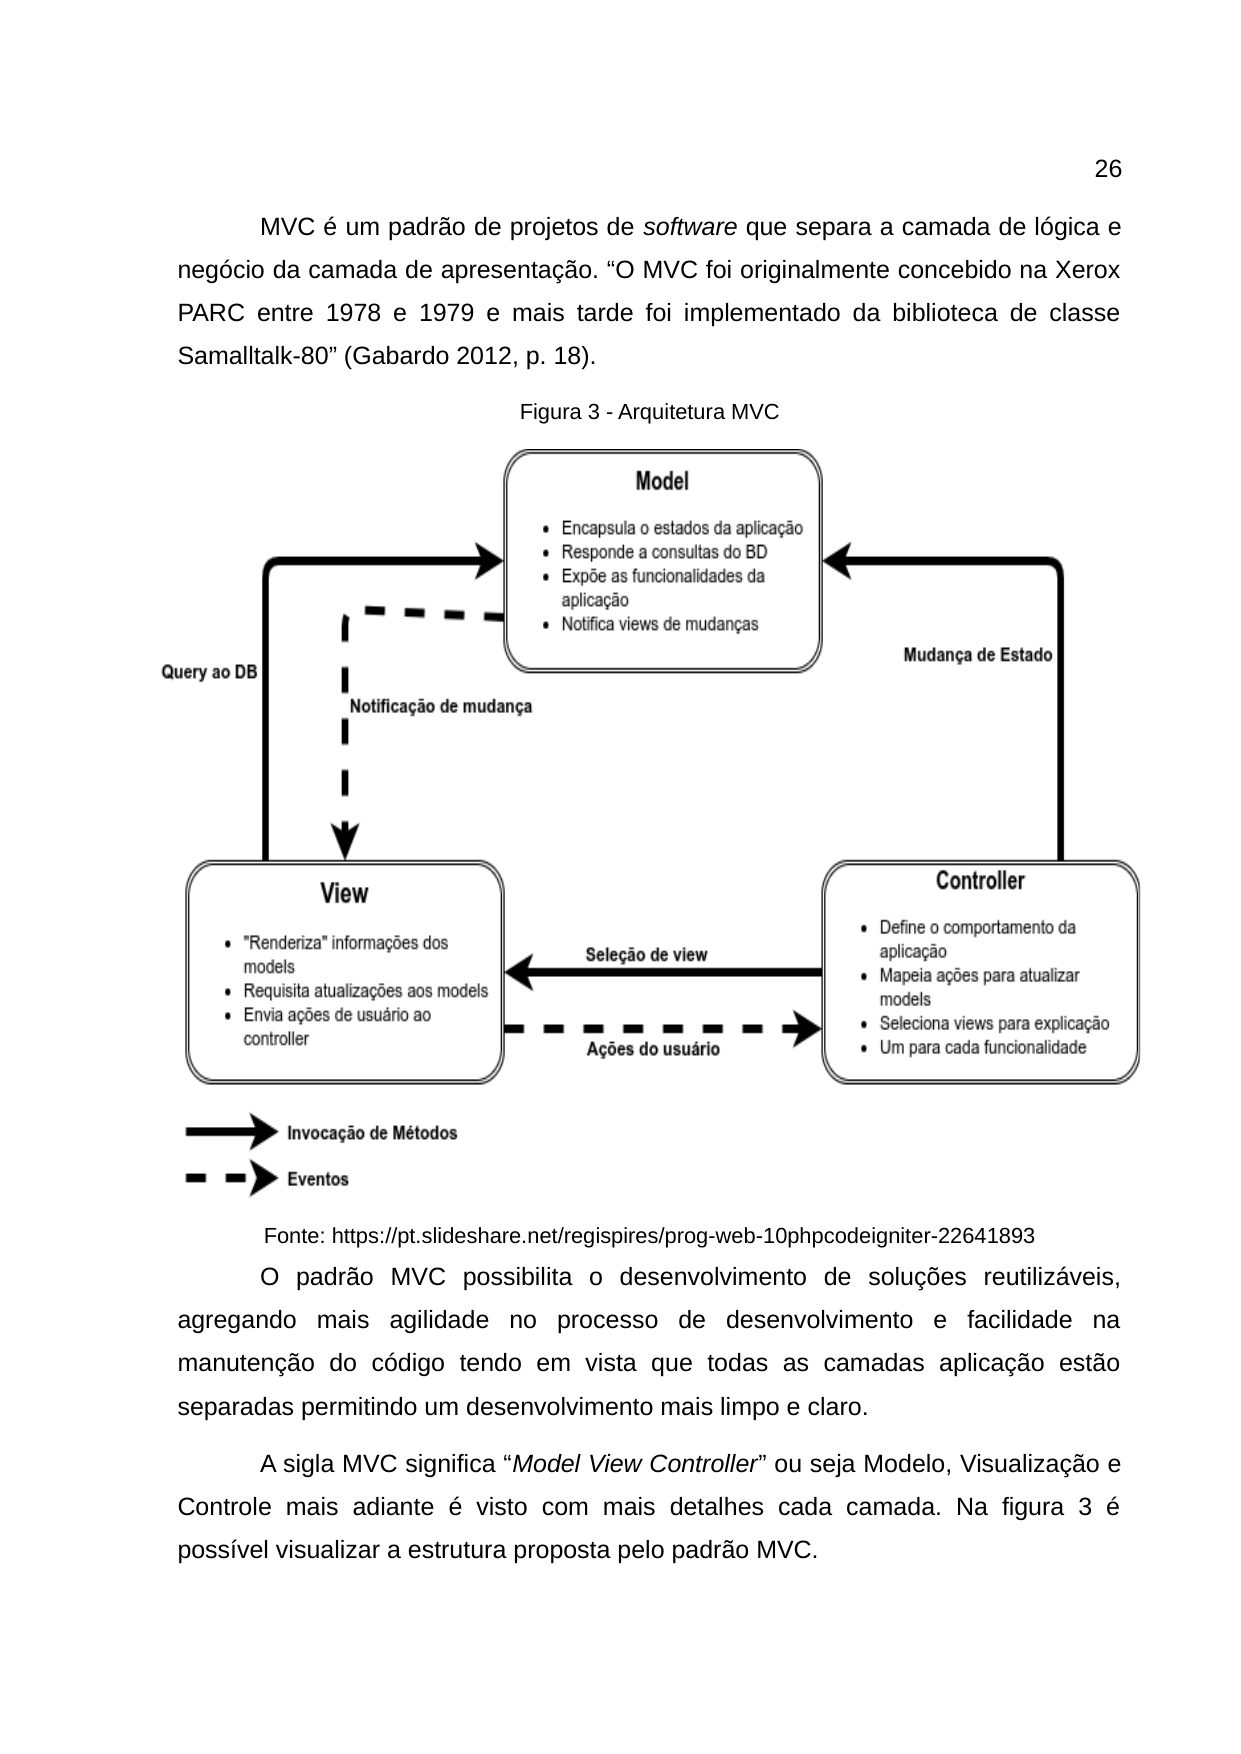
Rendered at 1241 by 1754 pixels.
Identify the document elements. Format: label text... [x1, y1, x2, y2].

text Fonte: https://pt.slideshare.net/regispires/prog-web-10phpcodeigniter-22641893 [166, 1223, 1134, 1248]
text Figura 3 - Arquitetura MVC [166, 399, 1134, 424]
text MVC é um padrão de projetos de software que separa a camada de lógica e negócio da camada de apresentação. “O MVC foi originalmente concebido na Xerox PARC entre 1978 e 1979 e mais tarde foi implementado da biblioteca de classe Samalltalk-80” (Gabardo 2012, p. 18). [177, 212, 1122, 370]
text [166, 1198, 1134, 1223]
picture [159, 449, 1141, 1198]
text [166, 424, 1134, 449]
text O padrão MVC possibilita o desenvolvimento de soluções reutilizáveis, agregando mais agilidade no processo de desenvolvimento e facilidade na manutenção do código tendo em vista que todas as camadas aplicação estão separadas permitindo um desenvolvimento mais limpo e claro. [177, 1248, 1122, 1420]
text A sigla MVC significa “Model View Controller” ou seja Modelo, Visualização e Controle mais adiante é visto com mais detalhes cada camada. Na figura 3 é possível visualizar a estrutura proposta pelo padrão MVC. [177, 1449, 1122, 1564]
